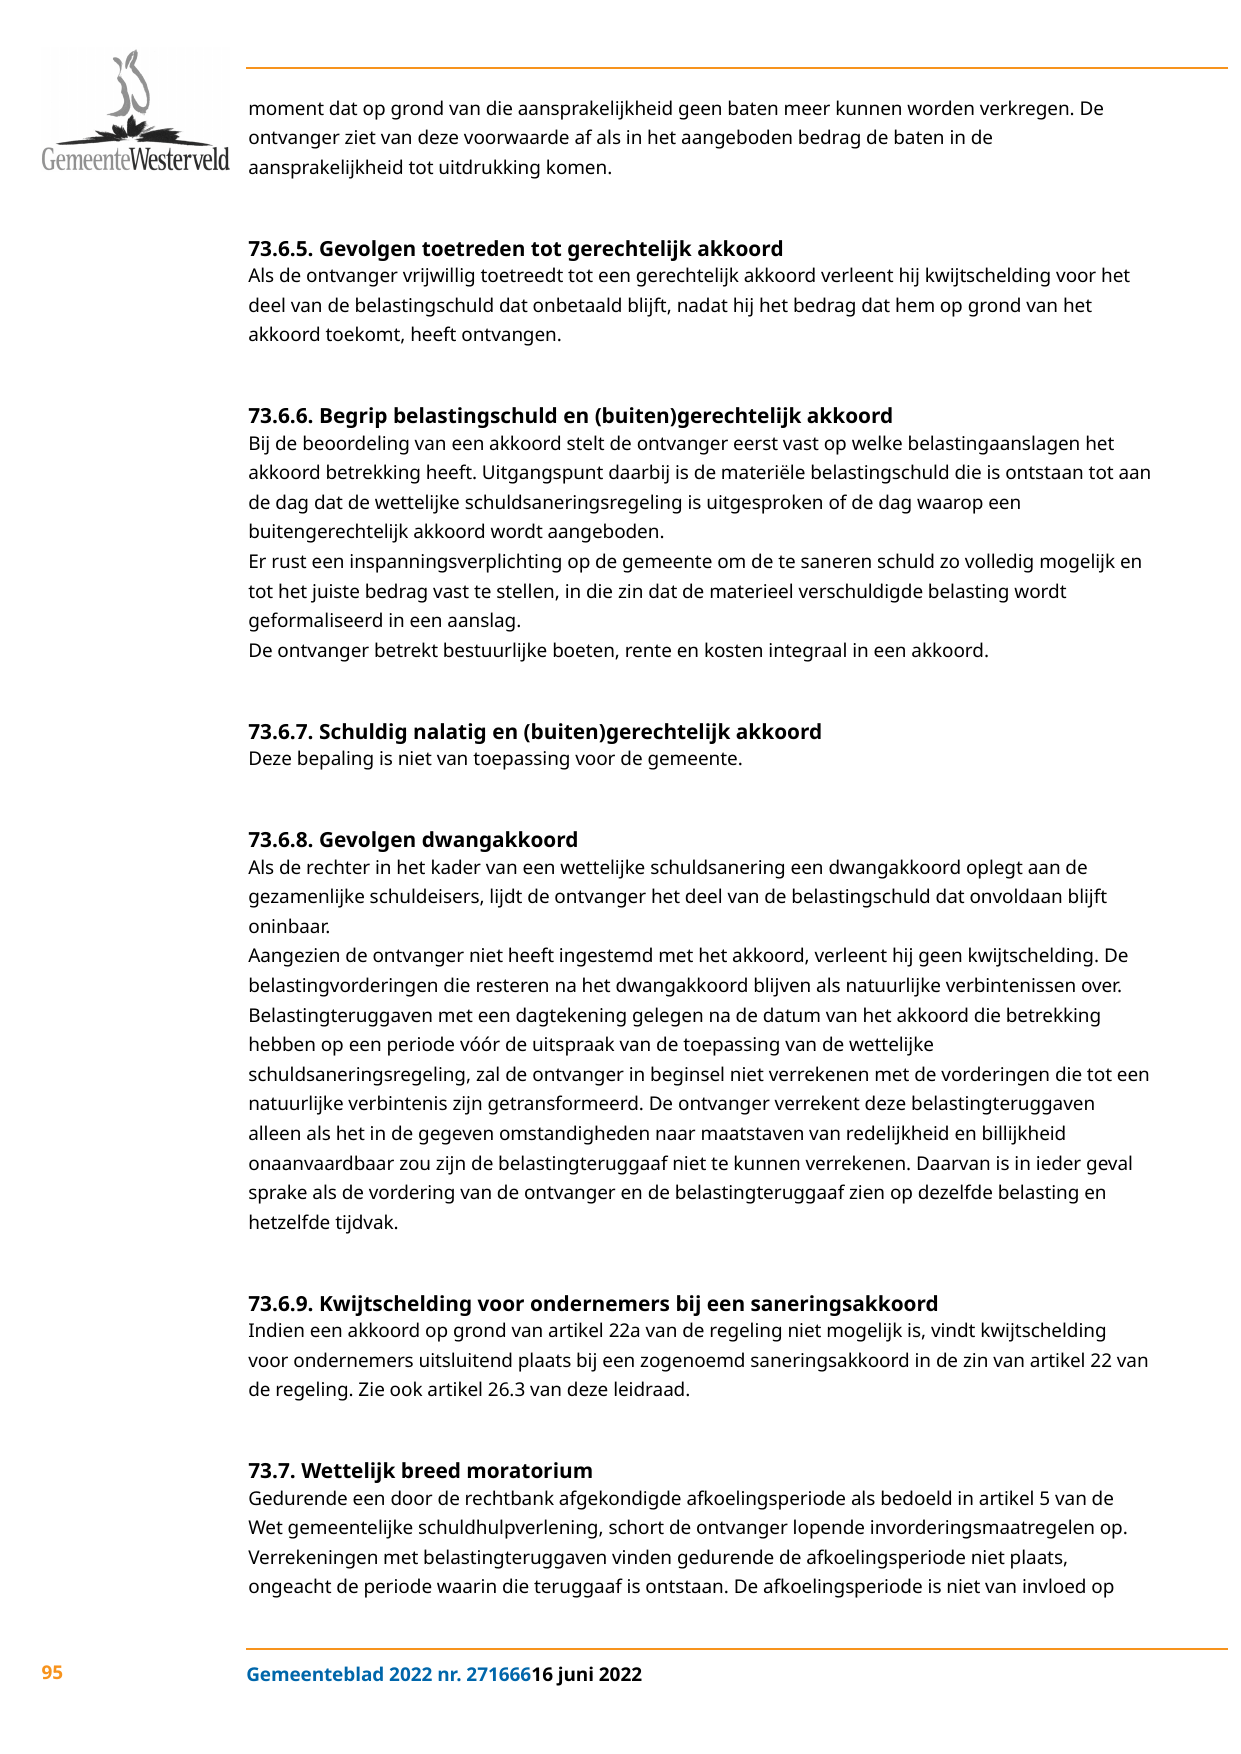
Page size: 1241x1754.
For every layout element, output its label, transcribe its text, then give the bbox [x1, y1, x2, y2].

text Deze bepaling is niet van toepassing voor de gemeente. [248, 746, 1152, 771]
picture [41, 47, 231, 172]
text Indien een akkoord op grond van artikel 22a van de regeling niet mogelijk is, vindt kwijtschelding voor ondernemers uitsluitend plaats bij een zogenoemd saneringsakkoord in de zin van artikel 22 van de regeling. Zie ook artikel 26.3 van deze leidraad. [248, 1317, 1152, 1402]
text De ontvanger betrekt bestuurlijke boeten, rente en kosten integraal in een akkoord. [248, 637, 1152, 663]
text 73.7. Wettelijk breed moratorium [248, 1457, 1152, 1485]
text Als de ontvanger vrijwillig toetreedt tot een gerechtelijk akkoord verleent hij kwijtschelding voor het deel van de belastingschuld dat onbetaald blijft, nadat hij het bedrag dat hem op grond van het akkoord toekomt, heeft ontvangen. [248, 262, 1152, 347]
text Als de rechter in het kader van een wettelijke schuldsanering een dwangakkoord oplegt aan de gezamenlijke schuldeisers, lijdt de ontvanger het deel van de belastingschuld dat onvoldaan blijft oninbaar. [248, 854, 1152, 939]
text Er rust een inspanningsverplichting op de gemeente om de te saneren schuld zo volledig mogelijk en tot het juiste bedrag vast te stellen, in die zin dat de materieel verschuldigde belasting wordt geformaliseerd in een aanslag. [248, 548, 1152, 633]
text 73.6.7. Schuldig nalatig en (buiten)gerechtelijk akkoord [248, 717, 1152, 746]
text 73.6.6. Begrip belastingschuld en (buiten)gerechtelijk akkoord [248, 402, 1152, 430]
text moment dat op grond van die aansprakelijkheid geen baten meer kunnen worden verkregen. De ontvanger ziet van deze voorwaarde af als in het aangeboden bedrag de baten in de aansprakelijkheid tot uitdrukking komen. [248, 95, 1152, 180]
text 73.6.5. Gevolgen toetreden tot gerechtelijk akkoord [248, 234, 1152, 262]
text 73.6.8. Gevolgen dwangakkoord [248, 826, 1152, 854]
text Bij de beoordeling van een akkoord stelt de ontvanger eerst vast op welke belastingaanslagen het akkoord betrekking heeft. Uitgangspunt daarbij is de materiële belastingschuld die is ontstaan tot aan de dag dat de wettelijke schuldsaneringsregeling is uitgesproken of de dag waarop een buitengerechtelijk akkoord wordt aangeboden. [248, 430, 1152, 544]
text Aangezien de ontvanger niet heeft ingestemd met het akkoord, verleent hij geen kwijtschelding. De belastingvorderingen die resteren na het dwangakkoord blijven als natuurlijke verbintenissen over. Belastingteruggaven met een dagtekening gelegen na de datum van het akkoord die betrekking hebben op een periode vóór de uitspraak van de toepassing van de wettelijke schuldsaneringsregeling, zal de ontvanger in beginsel niet verrekenen met de vorderingen die tot een natuurlijke verbintenis zijn getransformeerd. De ontvanger verrekent deze belastingteruggaven alleen als het in de gegeven omstandigheden naar maatstaven van redelijkheid en billijkheid onaanvaardbaar zou zijn de belastingteruggaaf niet te kunnen verrekenen. Daarvan is in ieder geval sprake als de vordering van de ontvanger en de belastingteruggaaf zien op dezelfde belasting en hetzelfde tijdvak. [248, 943, 1152, 1235]
text Gedurende een door de rechtbank afgekondigde afkoelingsperiode als bedoeld in artikel 5 van de Wet gemeentelijke schuldhulpverlening, schort de ontvanger lopende invorderingsmaatregelen op. Verrekeningen met belastingteruggaven vinden gedurende de afkoelingsperiode niet plaats, ongeacht de periode waarin die teruggaaf is ontstaan. De afkoelingsperiode is niet van invloed op [248, 1485, 1152, 1599]
text 73.6.9. Kwijtschelding voor ondernemers bij een saneringsakkoord [248, 1289, 1152, 1317]
